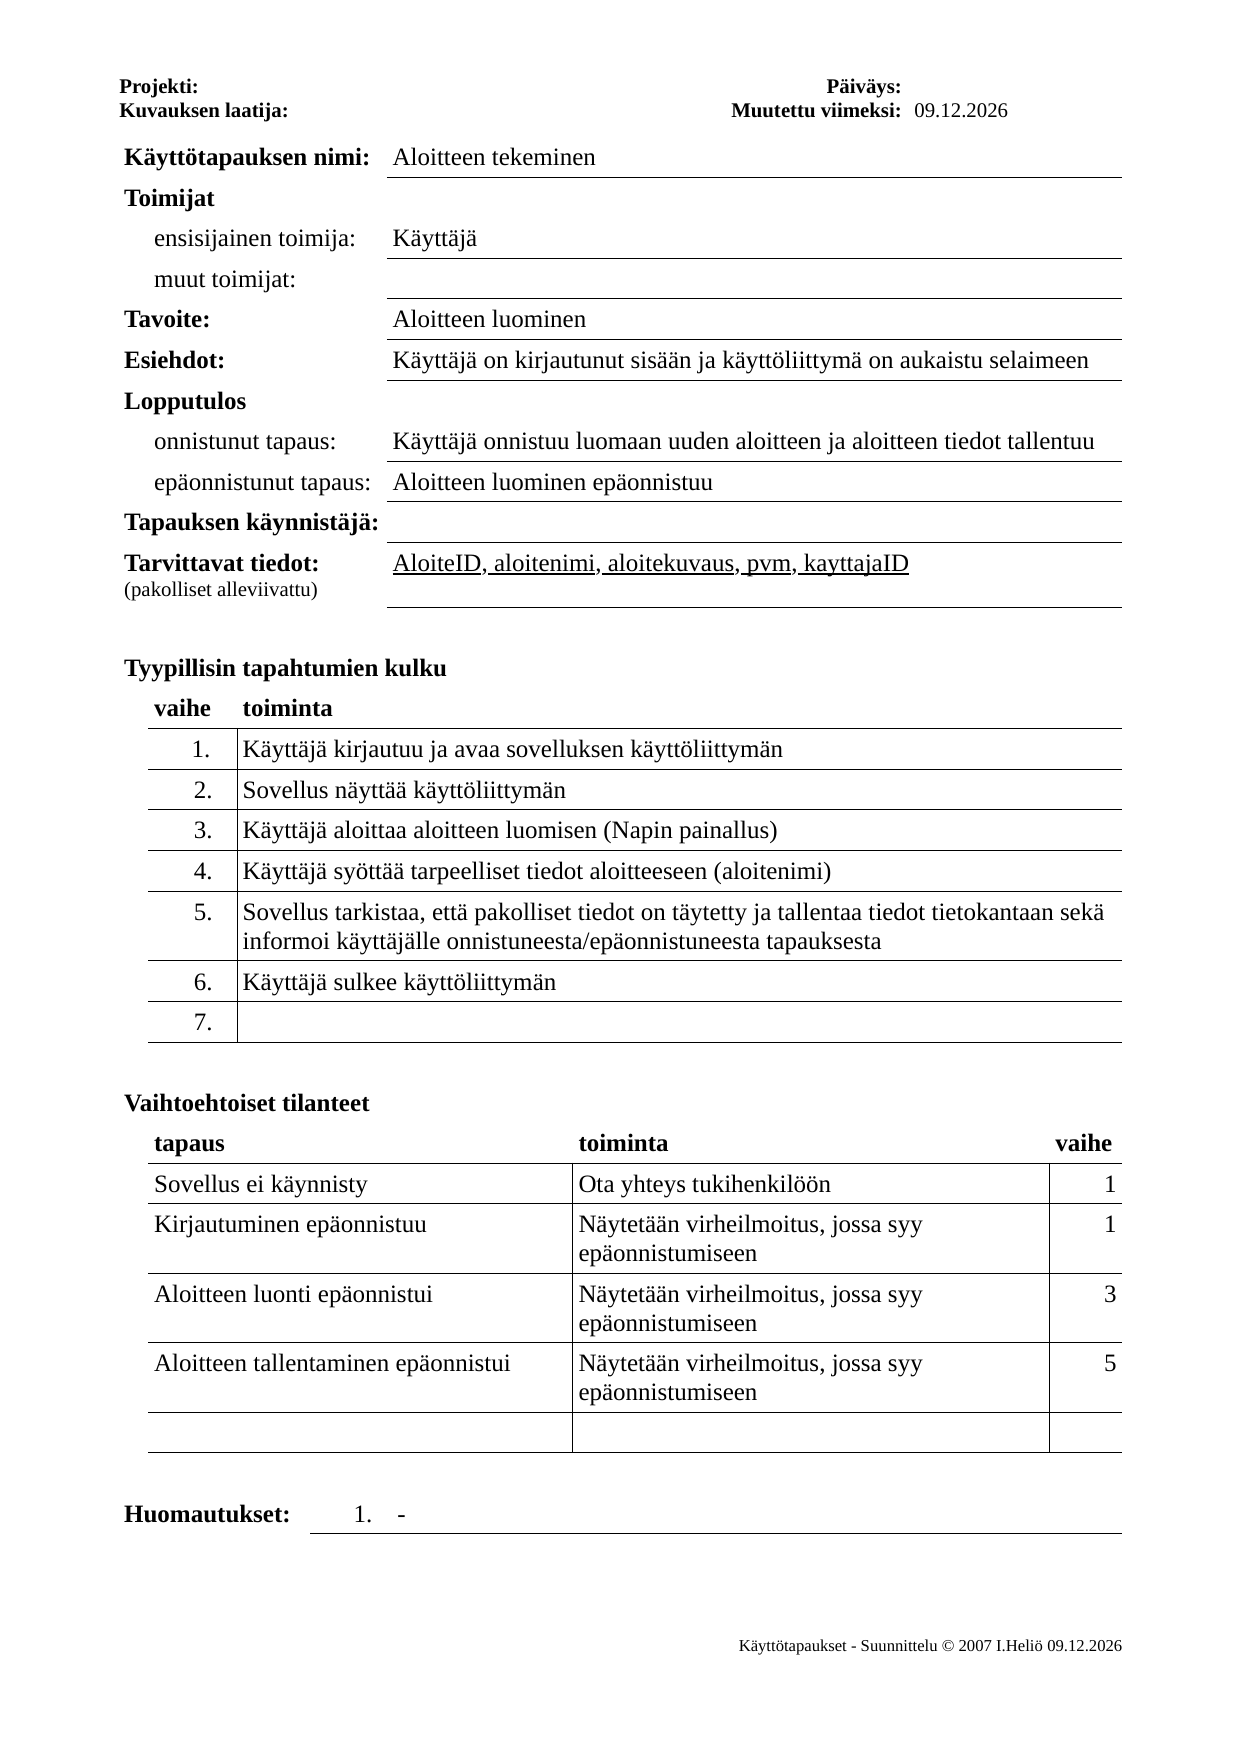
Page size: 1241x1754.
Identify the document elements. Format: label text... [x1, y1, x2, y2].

table_header Käyttötapauksen nimi: [118, 136, 387, 176]
table_cell Toimijat [118, 176, 1122, 217]
table_cell [118, 1452, 1122, 1493]
table_cell [118, 728, 148, 769]
table_cell [118, 1122, 148, 1162]
table_cell [118, 1273, 148, 1342]
table_cell onnistunut tapaus: [148, 420, 387, 461]
table_cell [118, 420, 148, 461]
table_cell [118, 769, 148, 809]
table_cell ensisijainen toimija: [148, 217, 387, 257]
table_cell [118, 960, 148, 1001]
table_cell [148, 770, 237, 809]
table_cell Käyttäjä sulkee käyttöliittymän [238, 961, 1122, 1001]
table_cell Aloitteen tallentaminen epäonnistui [148, 1343, 572, 1412]
table_cell Käyttäjä kirjautuu ja avaa sovelluksen käyttöliittymän [238, 729, 1122, 769]
table_cell - [310, 1493, 1122, 1533]
table_cell 3 [1050, 1274, 1122, 1342]
table_cell [148, 1413, 572, 1452]
table_cell Huomautukset: [118, 1493, 310, 1533]
table_cell Käyttäjä [387, 217, 1122, 257]
table_cell [118, 1163, 148, 1203]
table_cell [148, 892, 237, 960]
table_cell toiminta [237, 688, 1122, 728]
table_cell [118, 891, 148, 960]
table_cell Sovellus tarkistaa, että pakolliset tiedot on täytetty ja tallentaa tiedot tietokantaan sekä informoi käyttäjälle onnistuneesta/epäonnistuneesta tapauksesta [238, 892, 1122, 960]
table_cell [118, 258, 148, 298]
table_cell [118, 1342, 148, 1412]
table_cell Tavoite: [118, 298, 387, 339]
table_cell Tapauksen käynnistäjä: [118, 501, 387, 542]
table_cell epäonnistunut tapaus: [148, 461, 387, 501]
table_cell Sovellus näyttää käyttöliittymän [238, 770, 1122, 809]
table_cell vaihe [148, 688, 237, 728]
table_cell Vaihtoehtoiset tilanteet [118, 1042, 1122, 1122]
table_cell toiminta [573, 1122, 1049, 1162]
table_cell AloiteID, aloitenimi, aloitekuvaus, pvm, kayttajaID [387, 543, 1122, 607]
table_cell vaihe [1049, 1122, 1122, 1162]
table_cell [387, 259, 1122, 298]
table_cell Aloitteen luominen [387, 299, 1122, 339]
table_cell Ota yhteys tukihenkilöön [573, 1164, 1049, 1203]
table_cell [118, 850, 148, 891]
table_cell Käyttäjä aloittaa aloitteen luomisen (Napin painallus) [238, 810, 1122, 850]
table_cell Sovellus ei käynnisty [148, 1164, 572, 1203]
table_cell Tarvittavat tiedot: (pakolliset alleviivattu) [118, 542, 387, 607]
table_cell [118, 1412, 148, 1452]
table_cell tapaus [148, 1122, 573, 1162]
table_cell [118, 461, 148, 501]
table_cell [118, 1203, 148, 1273]
table_cell [118, 1001, 148, 1042]
table_cell [118, 607, 1122, 647]
table_cell Lopputulos [118, 380, 1122, 420]
table_cell muut toimijat: [148, 258, 387, 298]
table_cell Tyypillisin tapahtumien kulku [118, 648, 1122, 688]
table_cell Näytetään virheilmoitus, jossa syy epäonnistumiseen [573, 1274, 1049, 1342]
table_cell [573, 1413, 1049, 1452]
table_cell Käyttäjä onnistuu luomaan uuden aloitteen ja aloitteen tiedot tallentuu [387, 420, 1122, 461]
table_cell [238, 1002, 1122, 1042]
table_cell Aloitteen luominen epäonnistuu [387, 462, 1122, 501]
table_cell Kirjautuminen epäonnistuu [148, 1204, 572, 1273]
table_cell Näytetään virheilmoitus, jossa syy epäonnistumiseen [573, 1343, 1049, 1412]
table_cell [148, 851, 237, 891]
table_cell [118, 809, 148, 850]
table_cell Näytetään virheilmoitus, jossa syy epäonnistumiseen [573, 1204, 1049, 1273]
table_cell [387, 502, 1122, 542]
table_cell [148, 1002, 237, 1042]
table_cell 1 [1050, 1204, 1122, 1273]
table_cell Aloitteen luonti epäonnistui [148, 1274, 572, 1342]
table_cell [148, 810, 237, 850]
table_cell [1050, 1413, 1122, 1452]
table_cell 1 [1050, 1164, 1122, 1203]
table_header Aloitteen tekeminen [387, 136, 1122, 176]
table_cell [118, 217, 148, 257]
table_cell Esiehdot: [118, 339, 387, 379]
table_cell [148, 729, 237, 769]
table_cell Käyttäjä syöttää tarpeelliset tiedot aloitteeseen (aloitenimi) [238, 851, 1122, 891]
table_cell Käyttäjä on kirjautunut sisään ja käyttöliittymä on aukaistu selaimeen [387, 340, 1122, 379]
table_cell 5 [1050, 1343, 1122, 1412]
table_cell [148, 961, 237, 1001]
table_cell [118, 688, 148, 728]
